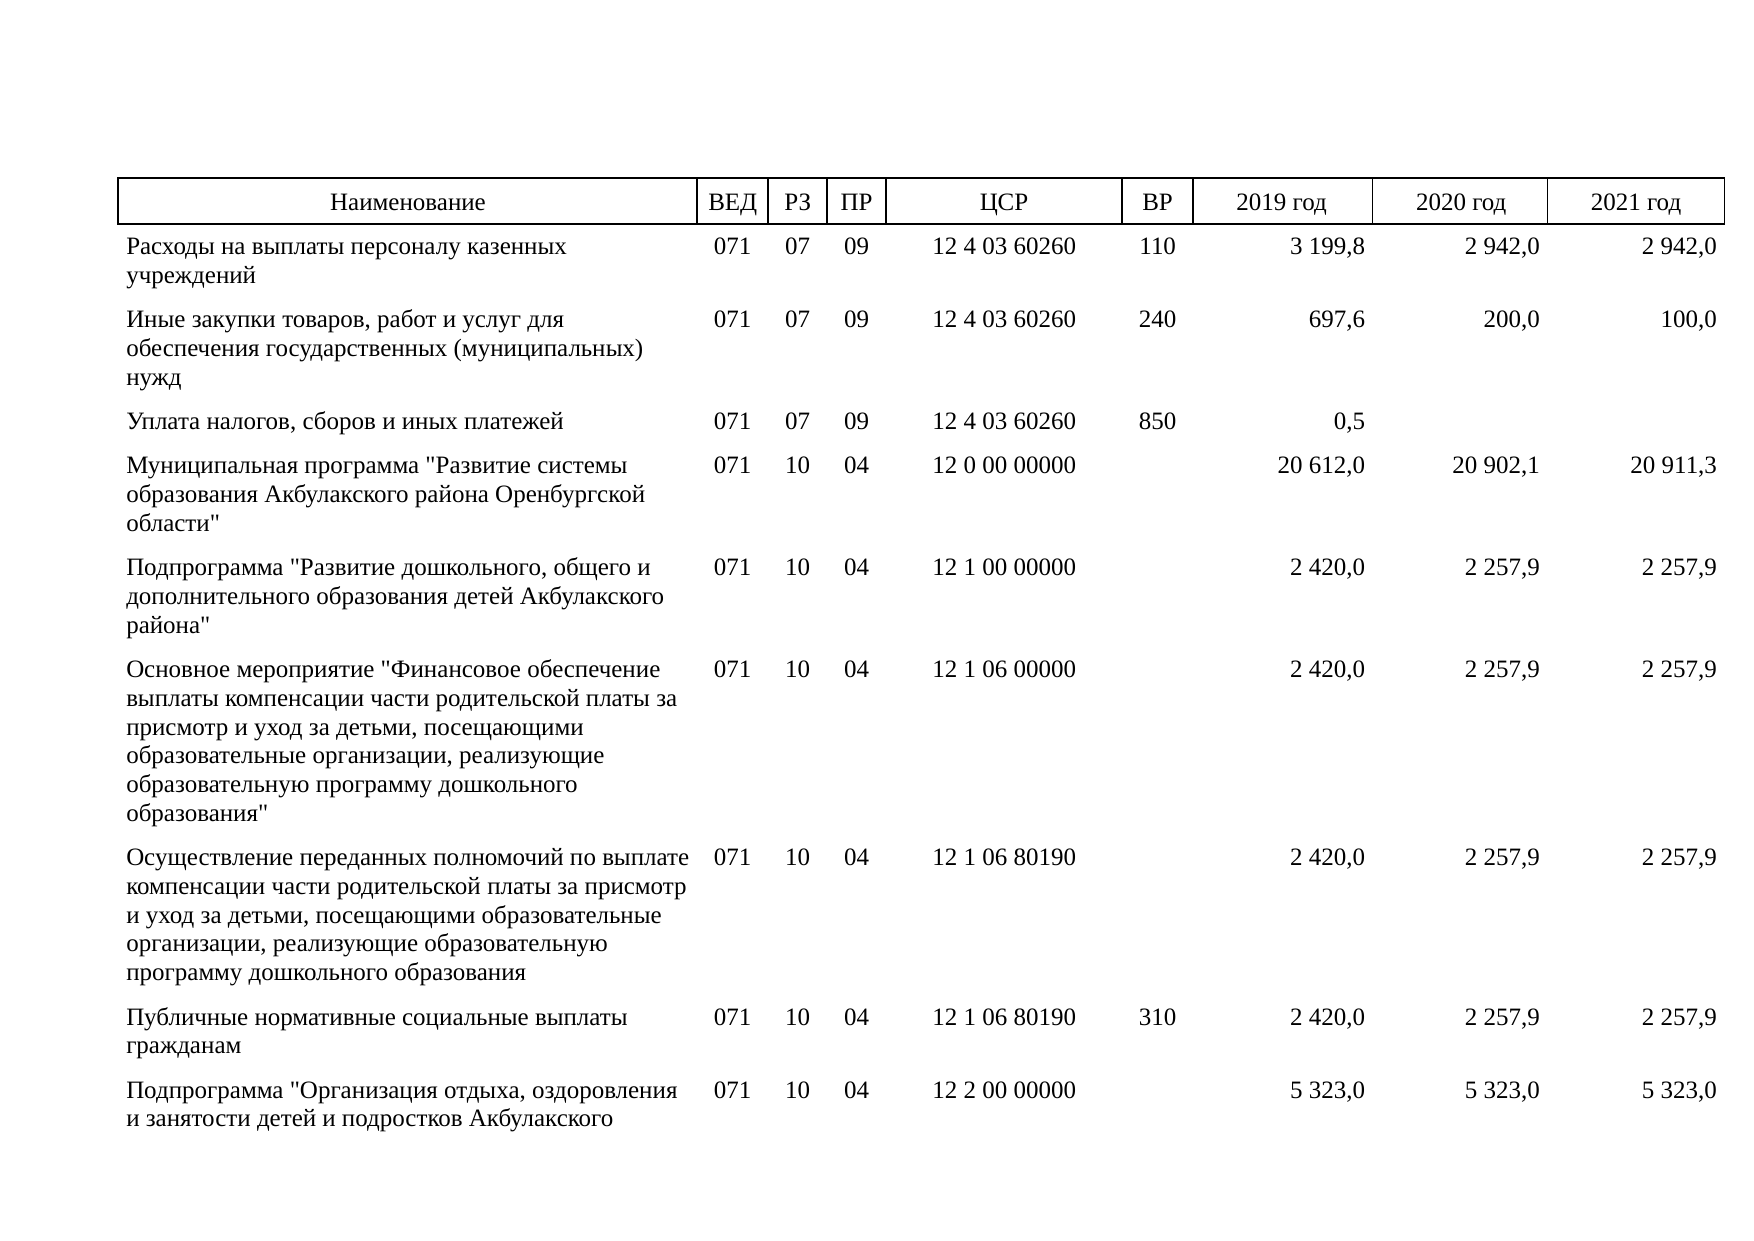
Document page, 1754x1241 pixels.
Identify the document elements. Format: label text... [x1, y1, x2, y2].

table_cell Подпрограмма "Развитие дошкольного, общего и дополнительного образования детей Акбулакского района" [118, 545, 697, 646]
table_cell 2 257,9 [1373, 545, 1547, 646]
table_cell 12 4 03 60260 [886, 296, 1122, 398]
table_cell [1122, 443, 1193, 544]
table_cell 04 [827, 994, 886, 1067]
table_cell 20 612,0 [1193, 443, 1372, 544]
table_header 2021 год [1555, 187, 1717, 215]
table_cell 20 911,3 [1547, 443, 1724, 544]
table_cell 09 [827, 225, 886, 296]
table_cell 071 [697, 835, 768, 994]
table_header ПР [835, 187, 878, 215]
table_cell 10 [768, 646, 827, 834]
table_header ВР [1130, 187, 1185, 215]
table_header 2020 год [1380, 187, 1542, 215]
table_cell 04 [827, 1067, 886, 1140]
table_cell 04 [827, 545, 886, 646]
table_cell Осуществление переданных полномочий по выплате компенсации части родительской платы за присмотр и уход за детьми, посещающими образовательные организации, реализующие образовательную программу дошкольного образования [118, 835, 697, 994]
table_cell 100,0 [1547, 296, 1724, 398]
table_cell Муниципальная программа "Развитие системы образования Акбулакского района Оренбургской области" [118, 443, 697, 544]
table_cell [1122, 835, 1193, 994]
table_cell 09 [827, 296, 886, 398]
table_cell 04 [827, 835, 886, 994]
table_cell [1373, 398, 1547, 443]
table_cell 850 [1122, 398, 1193, 443]
table_cell [1547, 398, 1724, 443]
table_header [1548, 179, 1724, 223]
table_cell 071 [697, 994, 768, 1067]
table_cell 12 1 06 00000 [886, 646, 1122, 834]
table_header [1123, 179, 1192, 223]
table_cell 12 1 00 00000 [886, 545, 1122, 646]
table_cell 12 4 03 60260 [886, 225, 1122, 296]
table_cell 2 257,9 [1547, 835, 1724, 994]
table_cell 5 323,0 [1193, 1067, 1372, 1140]
table_cell 071 [697, 296, 768, 398]
table_cell 2 257,9 [1373, 646, 1547, 834]
table_cell 2 420,0 [1193, 835, 1372, 994]
table_cell 04 [827, 646, 886, 834]
table_cell 10 [768, 443, 827, 544]
table_cell 071 [697, 1067, 768, 1140]
table_cell 2 942,0 [1547, 225, 1724, 296]
table_cell Иные закупки товаров, работ и услуг для обеспечения государственных (муниципальных) нужд [118, 296, 697, 398]
table_cell 07 [768, 225, 827, 296]
table_cell 2 257,9 [1547, 646, 1724, 834]
table_header ЦСР [894, 187, 1114, 215]
table_cell 2 420,0 [1193, 994, 1372, 1067]
table_cell 0,5 [1193, 398, 1372, 443]
table_cell Расходы на выплаты персоналу казенных учреждений [118, 225, 697, 296]
table_header Наименование [126, 187, 689, 215]
table_header ВЕД [705, 187, 760, 215]
table_header [698, 179, 767, 223]
table_cell 071 [697, 398, 768, 443]
table_cell [1122, 1067, 1193, 1140]
table_cell 2 420,0 [1193, 545, 1372, 646]
table_cell [1122, 545, 1193, 646]
table_header [887, 179, 1121, 223]
table_cell 2 257,9 [1373, 994, 1547, 1067]
table_cell Уплата налогов, сборов и иных платежей [118, 398, 697, 443]
table_cell 2 257,9 [1547, 994, 1724, 1067]
table_header [769, 179, 826, 223]
table_cell 07 [768, 398, 827, 443]
table_header [1373, 179, 1547, 223]
table_cell 10 [768, 545, 827, 646]
table_cell 071 [697, 545, 768, 646]
table_cell [1122, 646, 1193, 834]
table_cell 3 199,8 [1193, 225, 1372, 296]
table_cell Публичные нормативные социальные выплаты гражданам [118, 994, 697, 1067]
table_cell 12 1 06 80190 [886, 994, 1122, 1067]
table_cell 12 4 03 60260 [886, 398, 1122, 443]
table_header 2019 год [1201, 187, 1362, 215]
table_header [828, 179, 885, 223]
table_cell 697,6 [1193, 296, 1372, 398]
table_cell 071 [697, 225, 768, 296]
table_cell 071 [697, 443, 768, 544]
table_header РЗ [776, 187, 819, 215]
table_cell 20 902,1 [1373, 443, 1547, 544]
table_cell 071 [697, 646, 768, 834]
table_cell 10 [768, 1067, 827, 1140]
table_cell 110 [1122, 225, 1193, 296]
table_header [119, 179, 696, 223]
table_cell 2 420,0 [1193, 646, 1372, 834]
table_cell 07 [768, 296, 827, 398]
table_cell 310 [1122, 994, 1193, 1067]
table_cell 10 [768, 994, 827, 1067]
table_cell Основное мероприятие "Финансовое обеспечение выплаты компенсации части родительской платы за присмотр и уход за детьми, посещающими образовательные организации, реализующие образовательную программу дошкольного образования" [118, 646, 697, 834]
table_cell 2 257,9 [1373, 835, 1547, 994]
table_cell 5 323,0 [1547, 1067, 1724, 1140]
table_cell 04 [827, 443, 886, 544]
table_cell Подпрограмма "Организация отдыха, оздоровления и занятости детей и подростков Акбулакского [118, 1067, 697, 1140]
table_cell 200,0 [1373, 296, 1547, 398]
table_cell 10 [768, 835, 827, 994]
table_cell 12 1 06 80190 [886, 835, 1122, 994]
table_cell 12 0 00 00000 [886, 443, 1122, 544]
table_cell 09 [827, 398, 886, 443]
table_cell 2 942,0 [1373, 225, 1547, 296]
table_header [1194, 179, 1372, 223]
table_cell 5 323,0 [1373, 1067, 1547, 1140]
table_cell 2 257,9 [1547, 545, 1724, 646]
table_cell 12 2 00 00000 [886, 1067, 1122, 1140]
table_cell 240 [1122, 296, 1193, 398]
